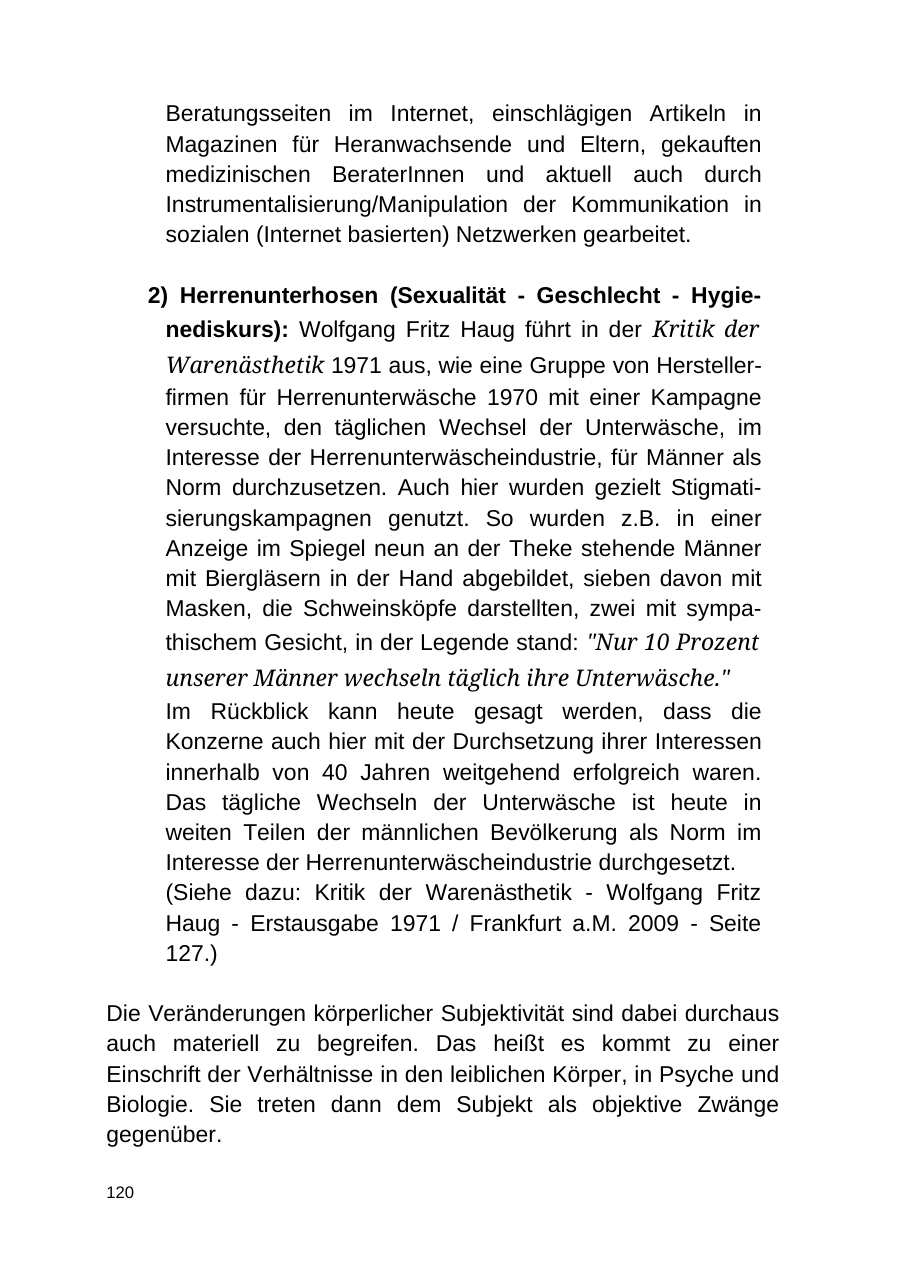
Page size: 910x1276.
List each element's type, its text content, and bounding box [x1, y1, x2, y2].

text Beratungsseiten im Internet, einschlägigen Artikeln in Magazinen für Heranwachsende und Eltern, gekauften medizinischen BeraterInnen und aktuell auch durch Instrumentalisierung/Manipulation der Kommunikation in sozialen (Internet basierten) Netzwerken gearbeitet. [165, 100, 762, 248]
text 2) Herrenunterhosen (Sexualität - Geschlecht - Hygie-nediskurs): Wolfgang Fritz Haug führt in der Kritik der Warenästhetik 1971 aus, wie eine Gruppe von Hersteller-firmen für Herrenunterwäsche 1970 mit einer Kampagne versuchte, den täglichen Wechsel der Unterwäsche, im Interesse der Herrenunterwäscheindustrie, für Männer als Norm durchzusetzen. Auch hier wurden gezielt Stigmati-sierungskampagnen genutzt. So wurden z.B. in einer Anzeige im Spiegel neun an der Theke stehende Männer mit Biergläsern in der Hand abgebildet, sieben davon mit Masken, die Schweinsköpfe darstellten, zwei mit sympa-thischem Gesicht, in der Legende stand: "Nur 10 Prozent unserer Männer wechseln täglich ihre Unterwäsche." [148, 282, 762, 693]
text Die Veränderungen körperlicher Subjektivität sind dabei durchaus auch materiell zu begreifen. Das heißt es kommt zu einer Einschrift der Verhältnisse in den leiblichen Körper, in Psyche und Biologie. Sie treten dann dem Subjekt als objektive Zwänge gegenüber. [106, 1000, 779, 1147]
text Im Rückblick kann heute gesagt werden, dass die Konzerne auch hier mit der Durchsetzung ihrer Interessen innerhalb von 40 Jahren weitgehend erfolgreich waren. Das tägliche Wechseln der Unterwäsche ist heute in weiten Teilen der männlichen Bevölkerung als Norm im Interesse der Herrenunterwäscheindustrie durchgesetzt. [165, 698, 762, 876]
text (Siehe dazu: Kritik der Warenästhetik - Wolfgang Fritz Haug - Erstausgabe 1971 / Frankfurt a.M. 2009 - Seite 127.) [165, 879, 762, 966]
